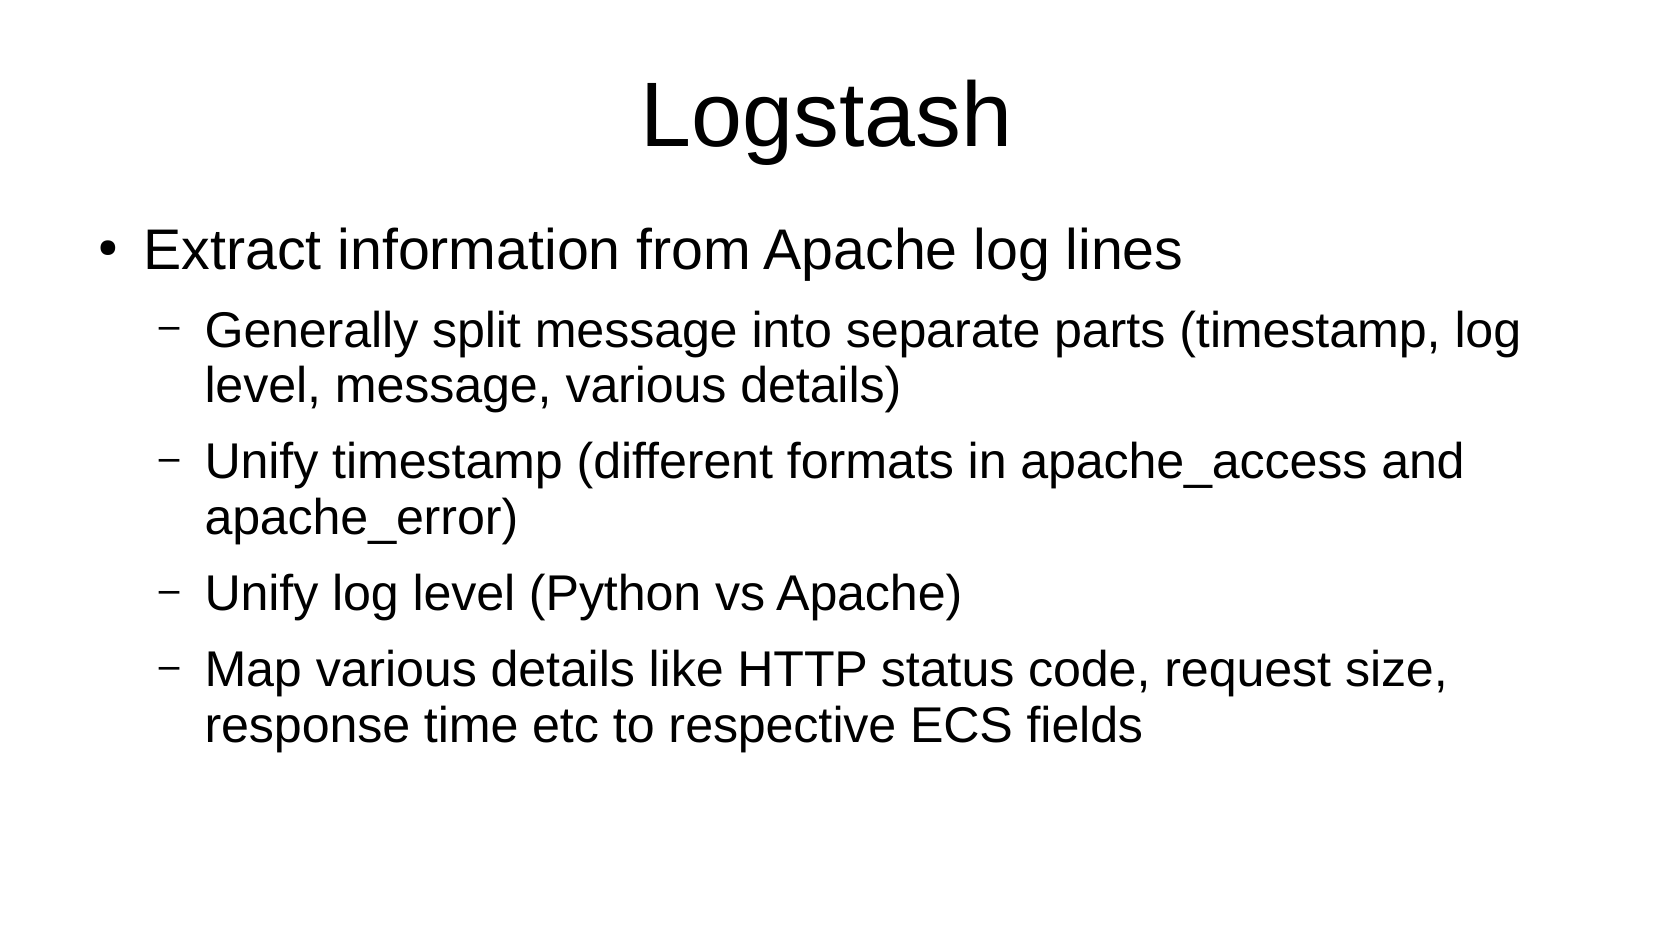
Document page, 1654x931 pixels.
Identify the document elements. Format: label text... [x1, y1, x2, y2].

title Logstash [82, 37, 1571, 193]
list Extract information from Apache log lines Generally split message into separate parts (timestamp, log level, message, various details) Unify timestamp (different formats in apache_access and apache_error) Unify log level (Python vs Apache) Map various details like HTTP status code, request size, response time etc to respective ECS fields [82, 217, 1571, 758]
